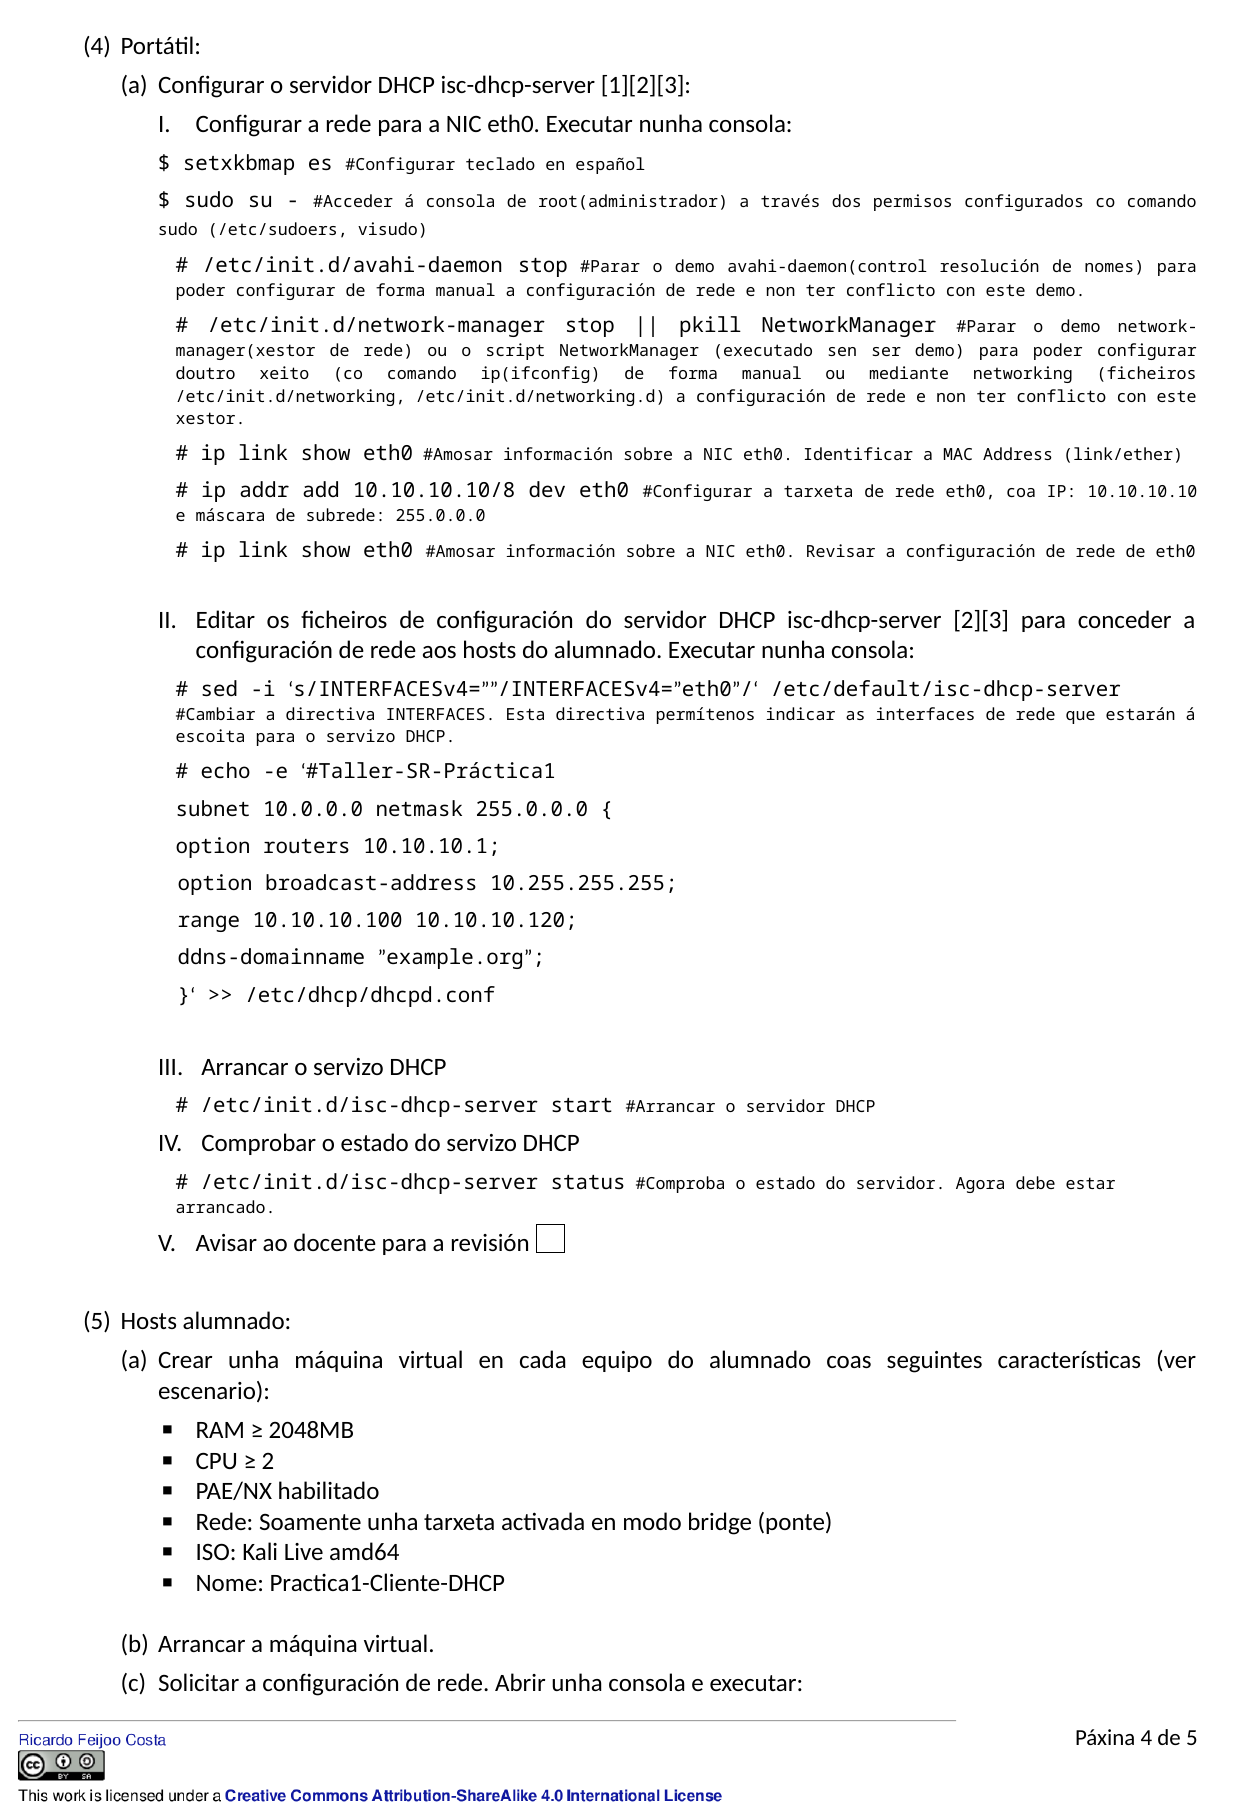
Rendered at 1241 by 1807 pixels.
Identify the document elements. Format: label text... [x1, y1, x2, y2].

list ISO: Kali Live amd64 [158, 1536, 1197, 1567]
list Configurar a rede para a NIC eth0. Executar nunha consola: [158, 108, 1197, 139]
picture [8, 1715, 957, 1806]
list Arrancar o servizo DHCP [158, 1051, 1197, 1082]
list $ sudo su - #Acceder á consola de root(administrador) a través dos permisos configurados co comando sudo (/etc/sudoers, visudo) [122, 185, 1197, 242]
list Rede: Soamente unha tarxeta activada en modo bridge (ponte) [158, 1506, 1197, 1536]
list # ip link show eth0 #Amosar información sobre a NIC eth0. Identificar a MAC Address (link/ether) [140, 438, 1197, 467]
list # /etc/init.d/isc-dhcp-server status #Comproba o estado do servidor. Agora debe estar arrancado. [140, 1167, 1197, 1218]
list PAE/NX habilitado [158, 1475, 1197, 1506]
list $ setxkbmap es #Configurar teclado en español [122, 148, 1197, 176]
list Comprobar o estado do servizo DHCP [158, 1127, 1197, 1158]
list Solicitar a configuración de rede. Abrir unha consola e executar: [120, 1667, 1197, 1698]
list option broadcast-address 10.255.255.255; [140, 868, 1197, 897]
list range 10.10.10.100 10.10.10.120; [140, 905, 1197, 934]
list subnet 10.0.0.0 netmask 255.0.0.0 { [140, 794, 1197, 822]
list Crear unha máquina virtual en cada equipo do alumnado coas seguintes características (ver escenario): [120, 1344, 1197, 1406]
list ddns-domainname ”example.org”; [140, 942, 1197, 971]
list option routers 10.10.10.1; [140, 831, 1197, 859]
list Configurar o servidor DHCP isc-dhcp-server [1][2][3]: [120, 69, 1197, 100]
list Hosts alumnado: [83, 1305, 1197, 1336]
list # ip addr add 10.10.10.10/8 dev eth0 #Configurar a tarxeta de rede eth0, coa IP: 10.10.10.10 e máscara de subrede: 255.0.0.0 [140, 476, 1197, 527]
list # /etc/init.d/network-manager stop || pkill NetworkManager #Parar o demo network-manager(xestor de rede) ou o script NetworkManager (executado sen ser demo) para poder configurar doutro xeito (co comando ip(ifconfig) de forma manual ou mediante networking (ficheiros /etc/init.d/networking, /etc/init.d/networking.d) a configuración de rede e non ter conflicto con este xestor. [140, 310, 1197, 430]
list # sed -i ‘s/INTERFACESv4=””/INTERFACESv4=”eth0”/‘ /etc/default/isc-dhcp-server #Cambiar a directiva INTERFACES. Esta directiva permítenos indicar as interfaces de rede que estarán á escoita para o servizo DHCP. [140, 674, 1197, 748]
list # /etc/init.d/isc-dhcp-server start #Arrancar o servidor DHCP [140, 1090, 1197, 1119]
list Editar os ficheiros de configuración do servidor DHCP isc-dhcp-server [2][3] para conceder a configuración de rede aos hosts do alumnado. Executar nunha consola: [158, 604, 1197, 665]
list CPU ≥ 2 [158, 1445, 1197, 1475]
list # echo -e ‘#Taller-SR-Práctica1 [140, 757, 1197, 785]
list Portátil: [83, 30, 1197, 60]
list # ip link show eth0 #Amosar información sobre a NIC eth0. Revisar a configuración de rede de eth0 [140, 536, 1197, 564]
list Nome: Practica1-Cliente-DHCP [158, 1567, 1197, 1597]
list }‘ >> /etc/dhcp/dhcpd.conf [140, 980, 1197, 1008]
list # /etc/init.d/avahi-daemon stop #Parar o demo avahi-daemon(control resolución de nomes) para poder configurar de forma manual a configuración de rede e non ter conflicto con este demo. [140, 251, 1197, 302]
list RAM ≥ 2048MB [158, 1414, 1197, 1445]
list Arrancar a máquina virtual. [120, 1628, 1197, 1658]
list Avisar ao docente para a revisión [158, 1227, 1197, 1257]
